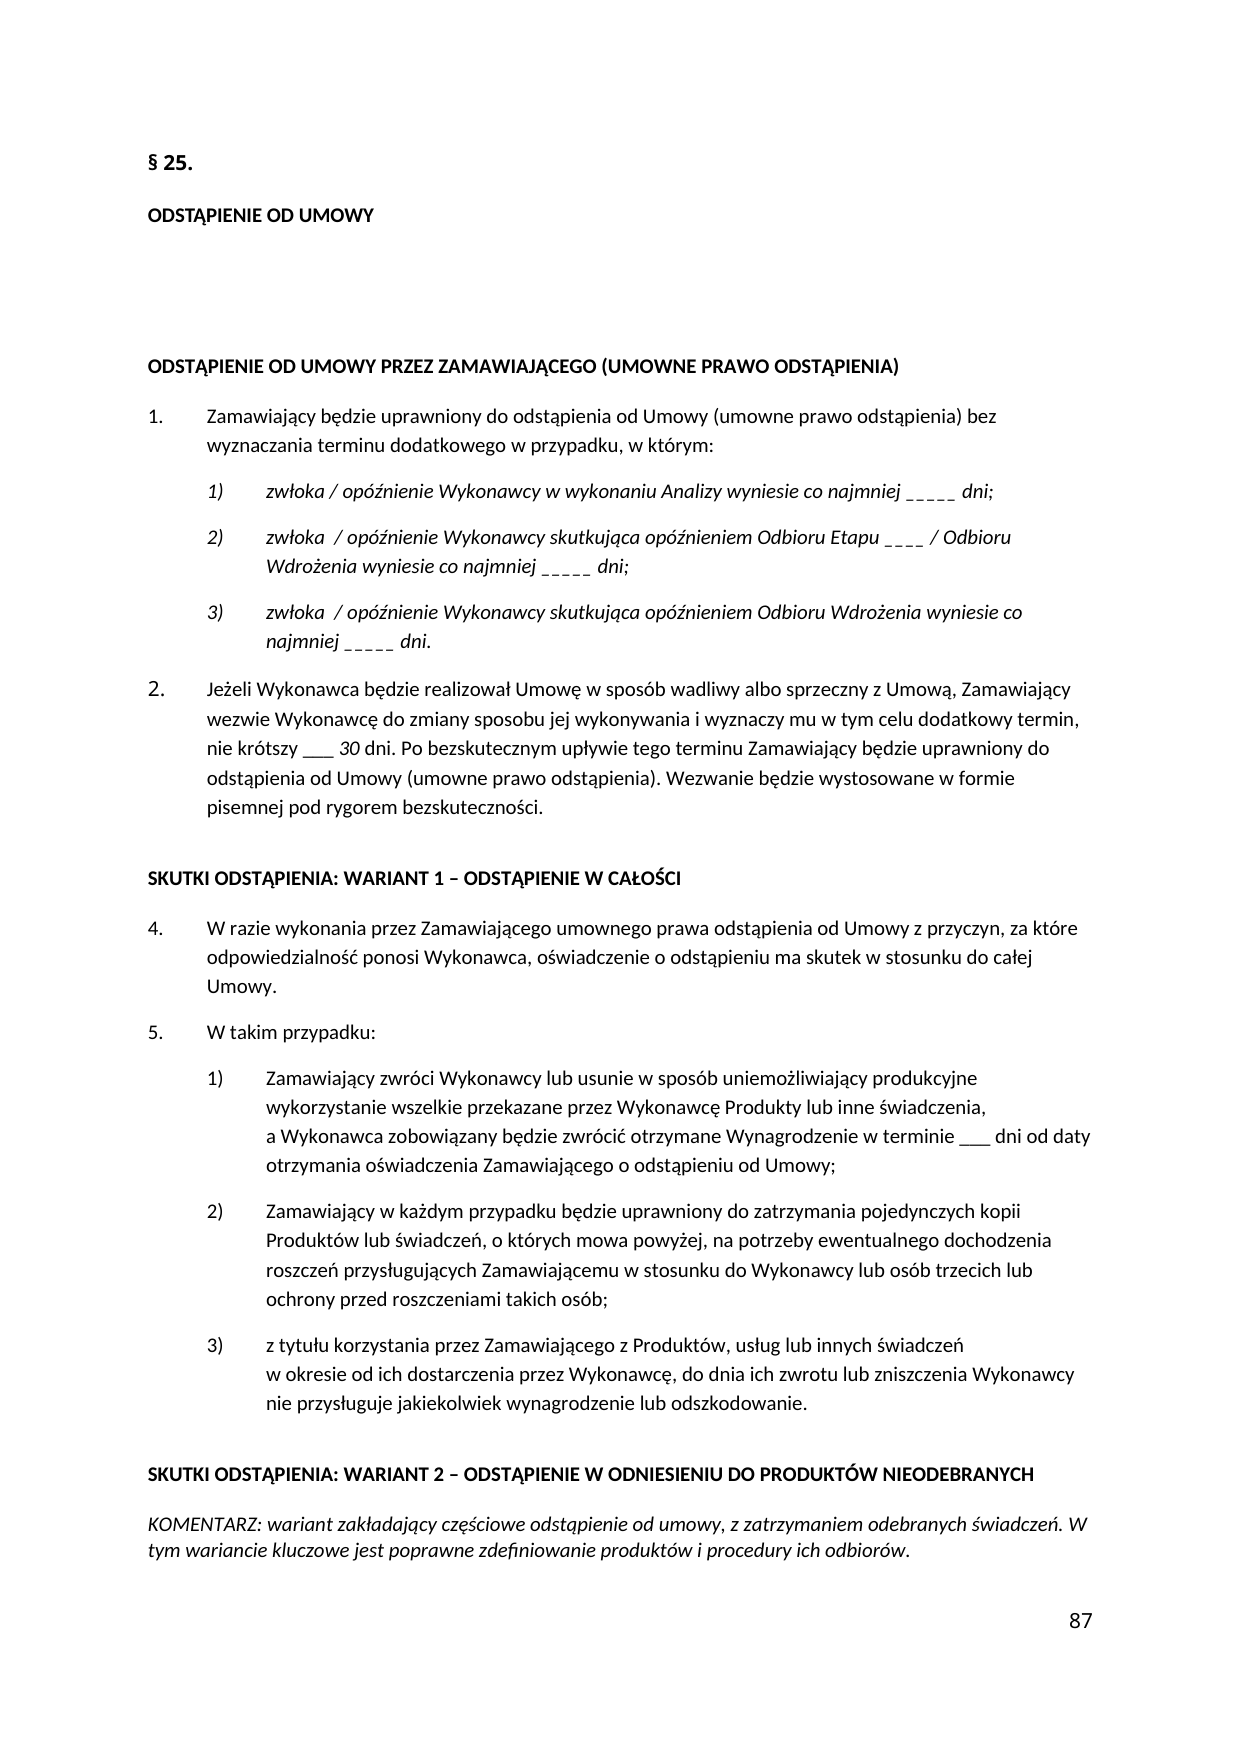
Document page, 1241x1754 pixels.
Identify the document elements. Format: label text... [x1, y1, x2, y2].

text ODSTĄPIENIE OD UMOWY [148, 202, 1093, 228]
list W razie wykonania przez Zamawiającego umownego prawa odstąpienia od Umowy z przyczyn, za które odpowiedzialność ponosi Wykonawca, oświadczenie o odstąpieniu ma skutek w stosunku do całej Umowy. [148, 915, 1093, 999]
list zwłoka / opóźnienie Wykonawcy w wykonaniu Analizy wyniesie co najmniej _____ dni; [207, 478, 1093, 504]
text ODSTĄPIENIE OD UMOWY PRZEZ ZAMAWIAJĄCEGO (UMOWNE PRAWO ODSTĄPIENIA) [148, 353, 1093, 378]
list zwłoka / opóźnienie Wykonawcy skutkująca opóźnieniem Odbioru Etapu ____ / Odbioru Wdrożenia wyniesie co najmniej _____ dni; [207, 524, 1093, 579]
text SKUTKI ODSTĄPIENIA: WARIANT 1 – ODSTĄPIENIE W CAŁOŚCI [148, 865, 1093, 890]
list W takim przypadku: [148, 1019, 1093, 1045]
text SKUTKI ODSTĄPIENIA: WARIANT 2 – ODSTĄPIENIE W ODNIESIENIU DO PRODUKTÓW NIEODEBRANYCH [148, 1461, 1093, 1486]
list Zamawiający w każdym przypadku będzie uprawniony do zatrzymania pojedynczych kopii Produktów lub świadczeń, o których mowa powyżej, na potrzeby ewentualnego dochodzenia roszczeń przysługujących Zamawiającemu w stosunku do Wykonawcy lub osób trzecich lub ochrony przed roszczeniami takich osób; [207, 1198, 1093, 1311]
list zwłoka / opóźnienie Wykonawcy skutkująca opóźnieniem Odbioru Wdrożenia wyniesie co najmniej _____ dni. [207, 599, 1093, 654]
list Zamawiający zwróci Wykonawcy lub usunie w sposób uniemożliwiający produkcyjne wykorzystanie wszelkie przekazane przez Wykonawcę Produkty lub inne świadczenia, a Wykonawca zobowiązany będzie zwrócić otrzymane Wynagrodzenie w terminie ___ dni od daty otrzymania oświadczenia Zamawiającego o odstąpieniu od Umowy; [207, 1065, 1093, 1178]
text KOMENTARZ: wariant zakładający częściowe odstąpienie od umowy, z zatrzymaniem odebranych świadczeń. W tym wariancie kluczowe jest poprawne zdefiniowanie produktów i procedury ich odbiorów. [148, 1511, 1093, 1562]
list Jeżeli Wykonawca będzie realizował Umowę w sposób wadliwy albo sprzeczny z Umową, Zamawiający wezwie Wykonawcę do zmiany sposobu jej wykonywania i wyznaczy mu w tym celu dodatkowy termin, nie krótszy ___ 30 dni. Po bezskutecznym upływie tego terminu Zamawiający będzie uprawniony do odstąpienia od Umowy (umowne prawo odstąpienia). Wezwanie będzie wystosowane w formie pisemnej pod rygorem bezskuteczności. [148, 674, 1093, 819]
list Zamawiający będzie uprawniony do odstąpienia od Umowy (umowne prawo odstąpienia) bez wyznaczania terminu dodatkowego w przypadku, w którym: [148, 403, 1093, 458]
list z tytułu korzystania przez Zamawiającego z Produktów, usług lub innych świadczeń w okresie od ich dostarczenia przez Wykonawcę, do dnia ich zwrotu lub zniszczenia Wykonawcy nie przysługuje jakiekolwiek wynagrodzenie lub odszkodowanie. [207, 1332, 1093, 1416]
